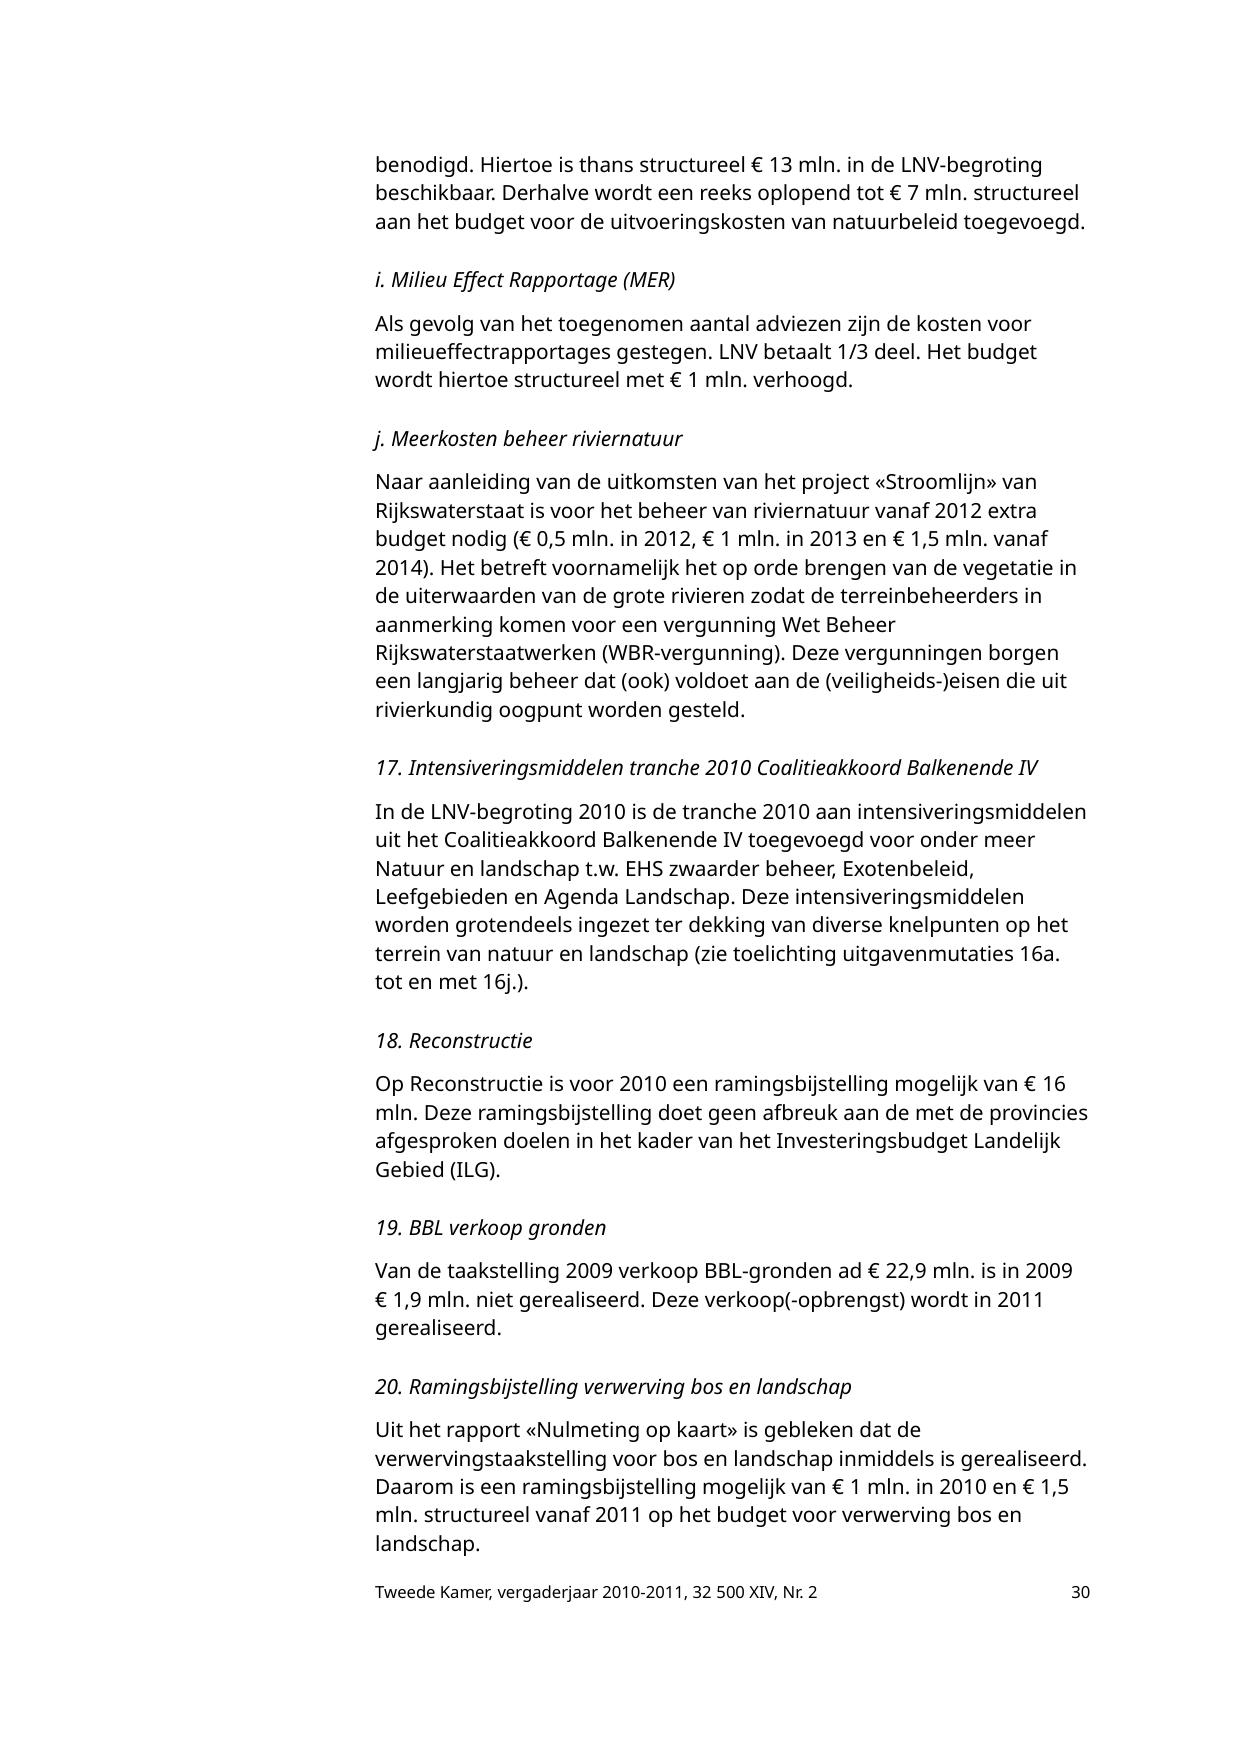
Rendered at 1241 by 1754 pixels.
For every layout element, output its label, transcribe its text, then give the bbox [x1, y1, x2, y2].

text 20. Ramingsbijstelling verwerving bos en landschap [375, 1372, 1090, 1400]
text Als gevolg van het toegenomen aantal adviezen zijn de kosten voor milieueffectrapportages gestegen. LNV betaalt 1/3 deel. Het budget wordt hiertoe structureel met € 1 mln. verhoogd. [375, 309, 1090, 394]
text Uit het rapport «Nulmeting op kaart» is gebleken dat de verwervingstaakstelling voor bos en landschap inmiddels is gerealiseerd. Daarom is een ramingsbijstelling mogelijk van € 1 mln. in 2010 en € 1,5 mln. structureel vanaf 2011 op het budget voor verwerving bos en landschap. [375, 1415, 1090, 1557]
text 19. BBL verkoop gronden [375, 1213, 1090, 1242]
text 18. Reconstructie [375, 1026, 1090, 1054]
text Van de taakstelling 2009 verkoop BBL-gronden ad € 22,9 mln. is in 2009 € 1,9 mln. niet gerealiseerd. Deze verkoop(-opbrengst) wordt in 2011 gerealiseerd. [375, 1257, 1090, 1342]
text Naar aanleiding van de uitkomsten van het project «Stroomlijn» van Rijkswaterstaat is voor het beheer van riviernatuur vanaf 2012 extra budget nodig (€ 0,5 mln. in 2012, € 1 mln. in 2013 en € 1,5 mln. vanaf 2014). Het betreft voornamelijk het op orde brengen van de vegetatie in de uiterwaarden van de grote rivieren zodat de terreinbeheerders in aanmerking komen voor een vergunning Wet Beheer Rijkswaterstaatwerken (WBR-vergunning). Deze vergunningen borgen een langjarig beheer dat (ook) voldoet aan de (veiligheids-)eisen die uit rivierkundig oogpunt worden gesteld. [375, 467, 1090, 723]
text benodigd. Hiertoe is thans structureel € 13 mln. in de LNV-begroting beschikbaar. Derhalve wordt een reeks oplopend tot € 7 mln. structureel aan het budget voor de uitvoeringskosten van natuurbeleid toegevoegd. [375, 150, 1090, 235]
text Op Reconstructie is voor 2010 een ramingsbijstelling mogelijk van € 16 mln. Deze ramingsbijstelling doet geen afbreuk aan de met de provincies afgesproken doelen in het kader van het Investeringsbudget Landelijk Gebied (ILG). [375, 1069, 1090, 1183]
text j. Meerkosten beheer riviernatuur [375, 424, 1090, 452]
text In de LNV-begroting 2010 is de tranche 2010 aan intensiveringsmiddelen uit het Coalitieakkoord Balkenende IV toegevoegd voor onder meer Natuur en landschap t.w. EHS zwaarder beheer, Exotenbeleid, Leefgebieden en Agenda Landschap. Deze intensiveringsmiddelen worden grotendeels ingezet ter dekking van diverse knelpunten op het terrein van natuur en landschap (zie toelichting uitgavenmutaties 16a. tot en met 16j.). [375, 797, 1090, 996]
text i. Milieu Effect Rapportage (MER) [375, 265, 1090, 294]
text 17. Intensiveringsmiddelen tranche 2010 Coalitieakkoord Balkenende IV [375, 753, 1090, 782]
